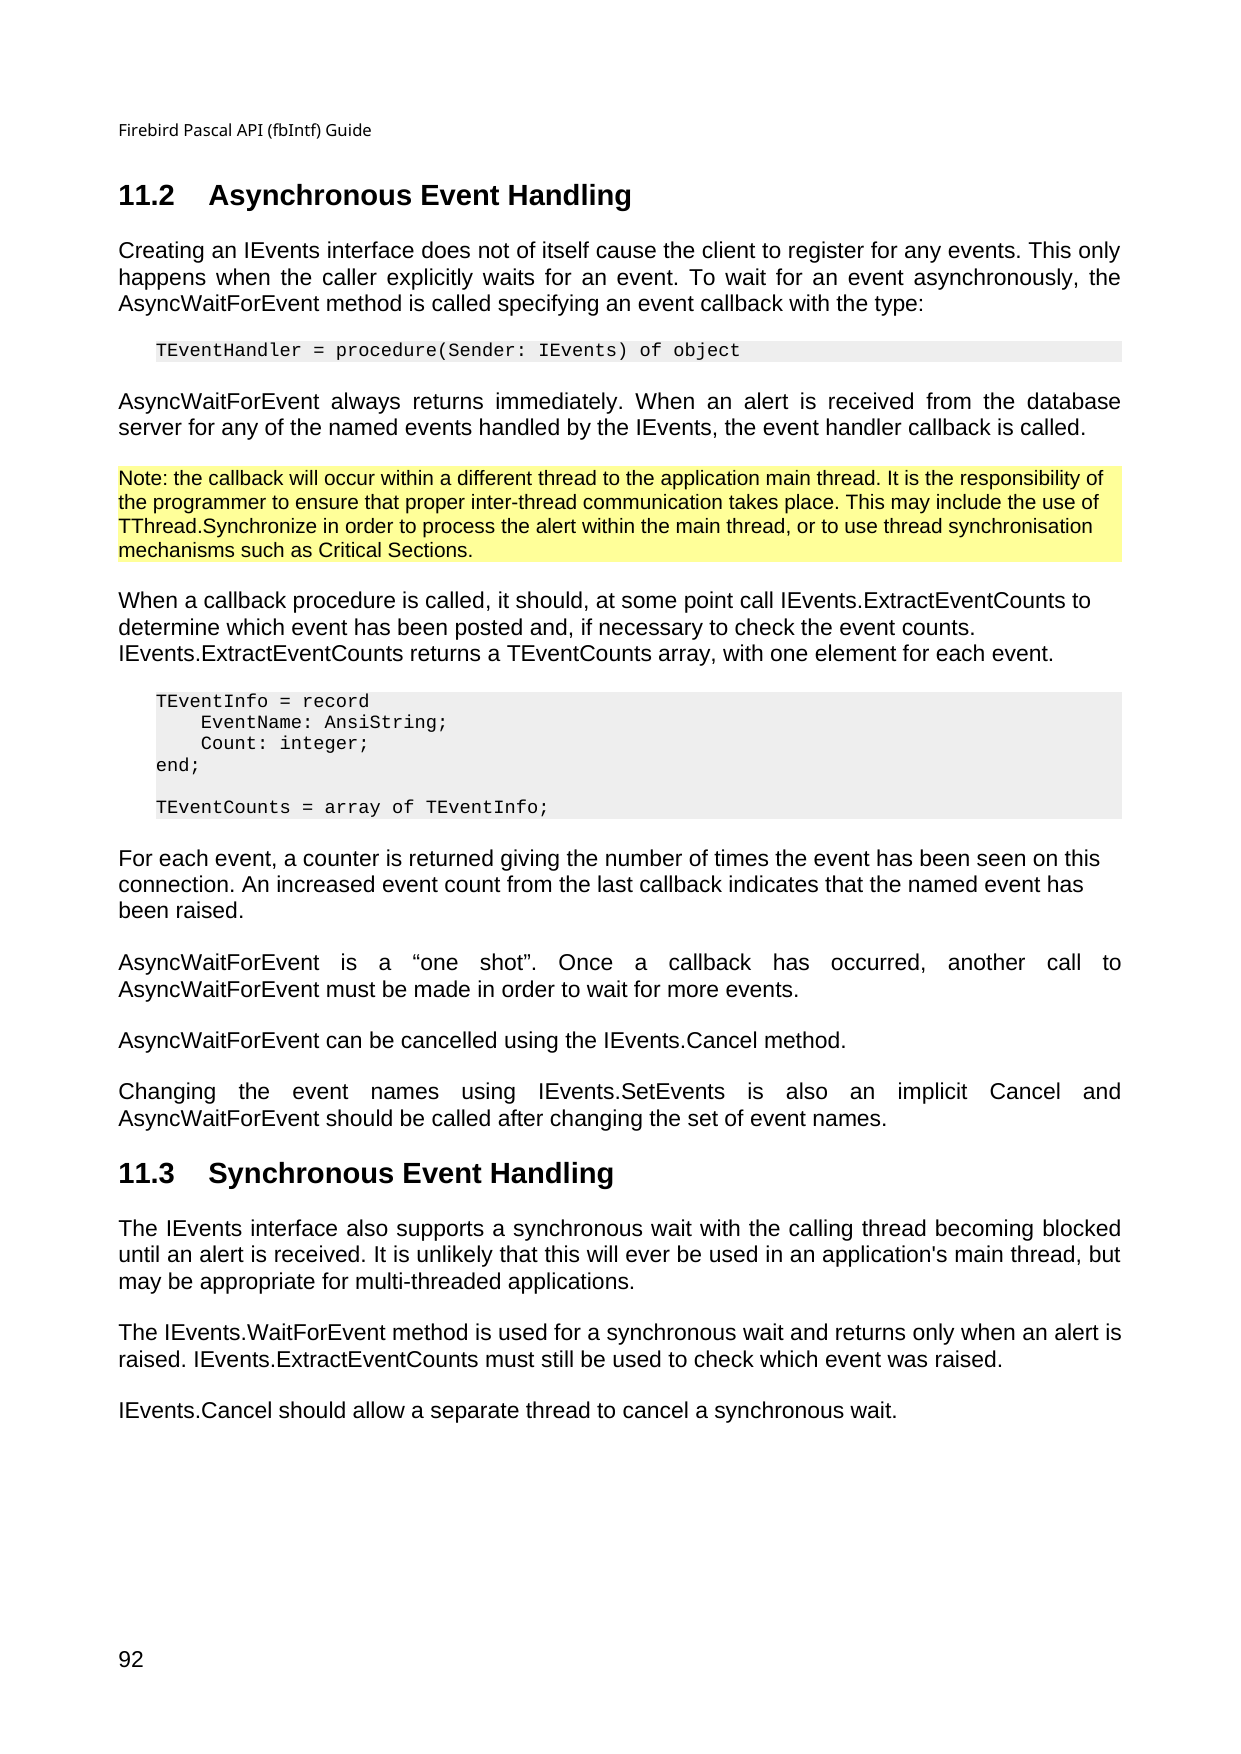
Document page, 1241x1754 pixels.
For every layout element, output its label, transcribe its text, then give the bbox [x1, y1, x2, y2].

text TEventCounts = array of TEventInfo; [156, 798, 1122, 819]
subtitle Asynchronous Event Handling [118, 178, 1122, 212]
text The IEvents interface also supports a synchronous wait with the calling thread becoming blocked until an alert is received. It is unlikely that this will ever be used in an application's main thread, but may be appropriate for multi-threaded applications. [118, 1215, 1122, 1294]
text Creating an IEvents interface does not of itself cause the client to register for any events. This only happens when the caller explicitly waits for an event. To wait for an event asynchronously, the AsyncWaitForEvent method is called specifying an event callback with the type: [118, 237, 1122, 316]
text AsyncWaitForEvent always returns immediately. When an alert is received from the database server for any of the named events handled by the IEvents, the event handler callback is called. [118, 388, 1122, 441]
text EventName: AnsiString; [156, 713, 1122, 734]
text Note: the callback will occur within a different thread to the application main thread. It is the responsibility of the programmer to ensure that proper inter-thread communication takes place. This may include the use of TThread.Synchronize in order to process the alert within the main thread, or to use thread synchronisation mechanisms such as Critical Sections. [118, 466, 1122, 562]
text TEventHandler = procedure(Sender: IEvents) of object [156, 341, 1122, 362]
text For each event, a counter is returned giving the number of times the event has been seen on this connection. An increased event count from the last callback indicates that the named event has been raised. [118, 845, 1122, 924]
text Count: integer; [156, 734, 1122, 755]
text end; [156, 755, 1122, 777]
text TEventInfo = record [156, 692, 1122, 713]
text The IEvents.WaitForEvent method is used for a synchronous wait and returns only when an alert is raised. IEvents.ExtractEventCounts must still be used to check which event was raised. [118, 1319, 1122, 1372]
text When a callback procedure is called, it should, at some point call IEvents.ExtractEventCounts to determine which event has been posted and, if necessary to check the event counts. IEvents.ExtractEventCounts returns a TEventCounts array, with one element for each event. [118, 587, 1122, 666]
text AsyncWaitForEvent can be cancelled using the IEvents.Cancel method. [118, 1027, 1122, 1053]
subtitle Synchronous Event Handling [118, 1156, 1122, 1189]
text AsyncWaitForEvent is a “one shot”. Once a callback has occurred, another call to AsyncWaitForEvent must be made in order to wait for more events. [118, 949, 1122, 1002]
text IEvents.Cancel should allow a separate thread to cancel a synchronous wait. [118, 1397, 1122, 1423]
text Changing the event names using IEvents.SetEvents is also an implicit Cancel and AsyncWaitForEvent should be called after changing the set of event names. [118, 1078, 1122, 1131]
